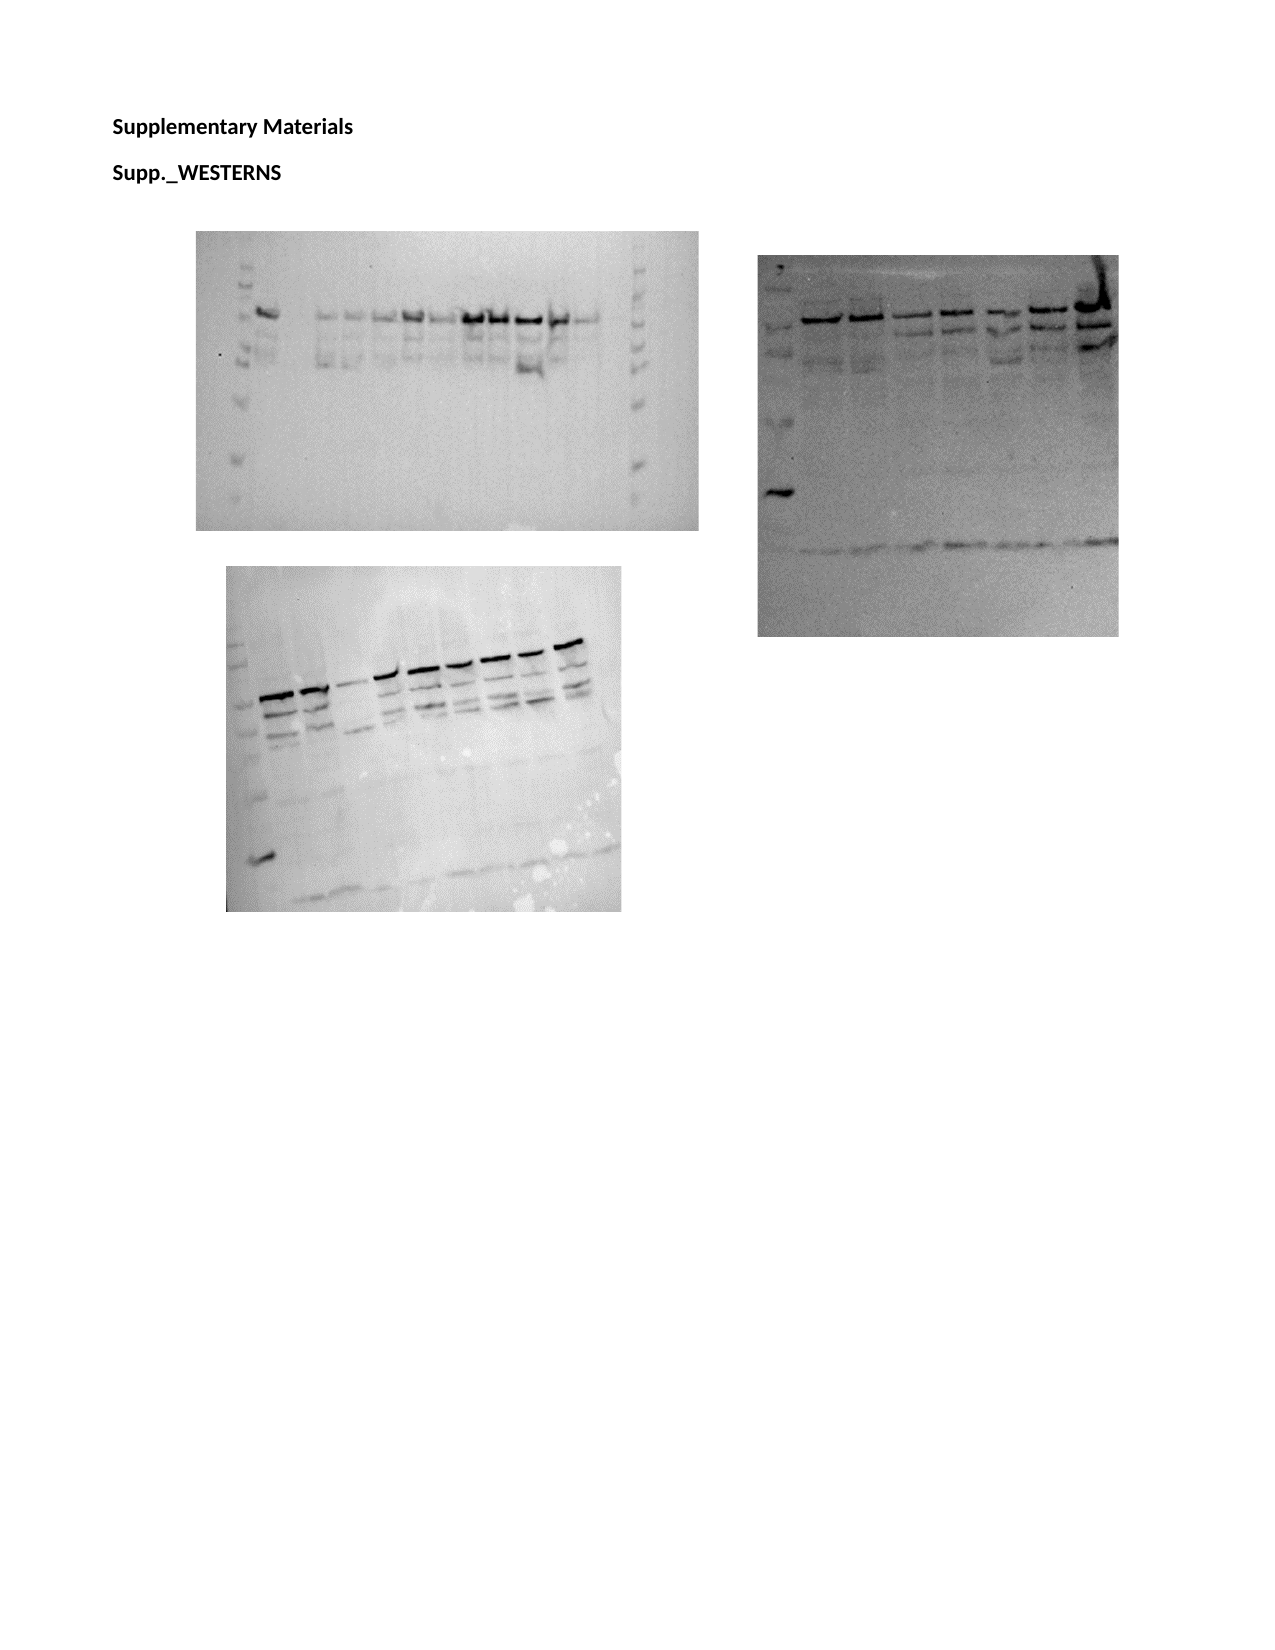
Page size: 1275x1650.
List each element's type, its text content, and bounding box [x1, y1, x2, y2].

picture [757, 255, 1119, 637]
text Supplementary Materials [112, 112, 1162, 141]
text Supp._WESTERNS [112, 158, 1162, 186]
picture [226, 566, 622, 912]
picture [195, 231, 699, 531]
